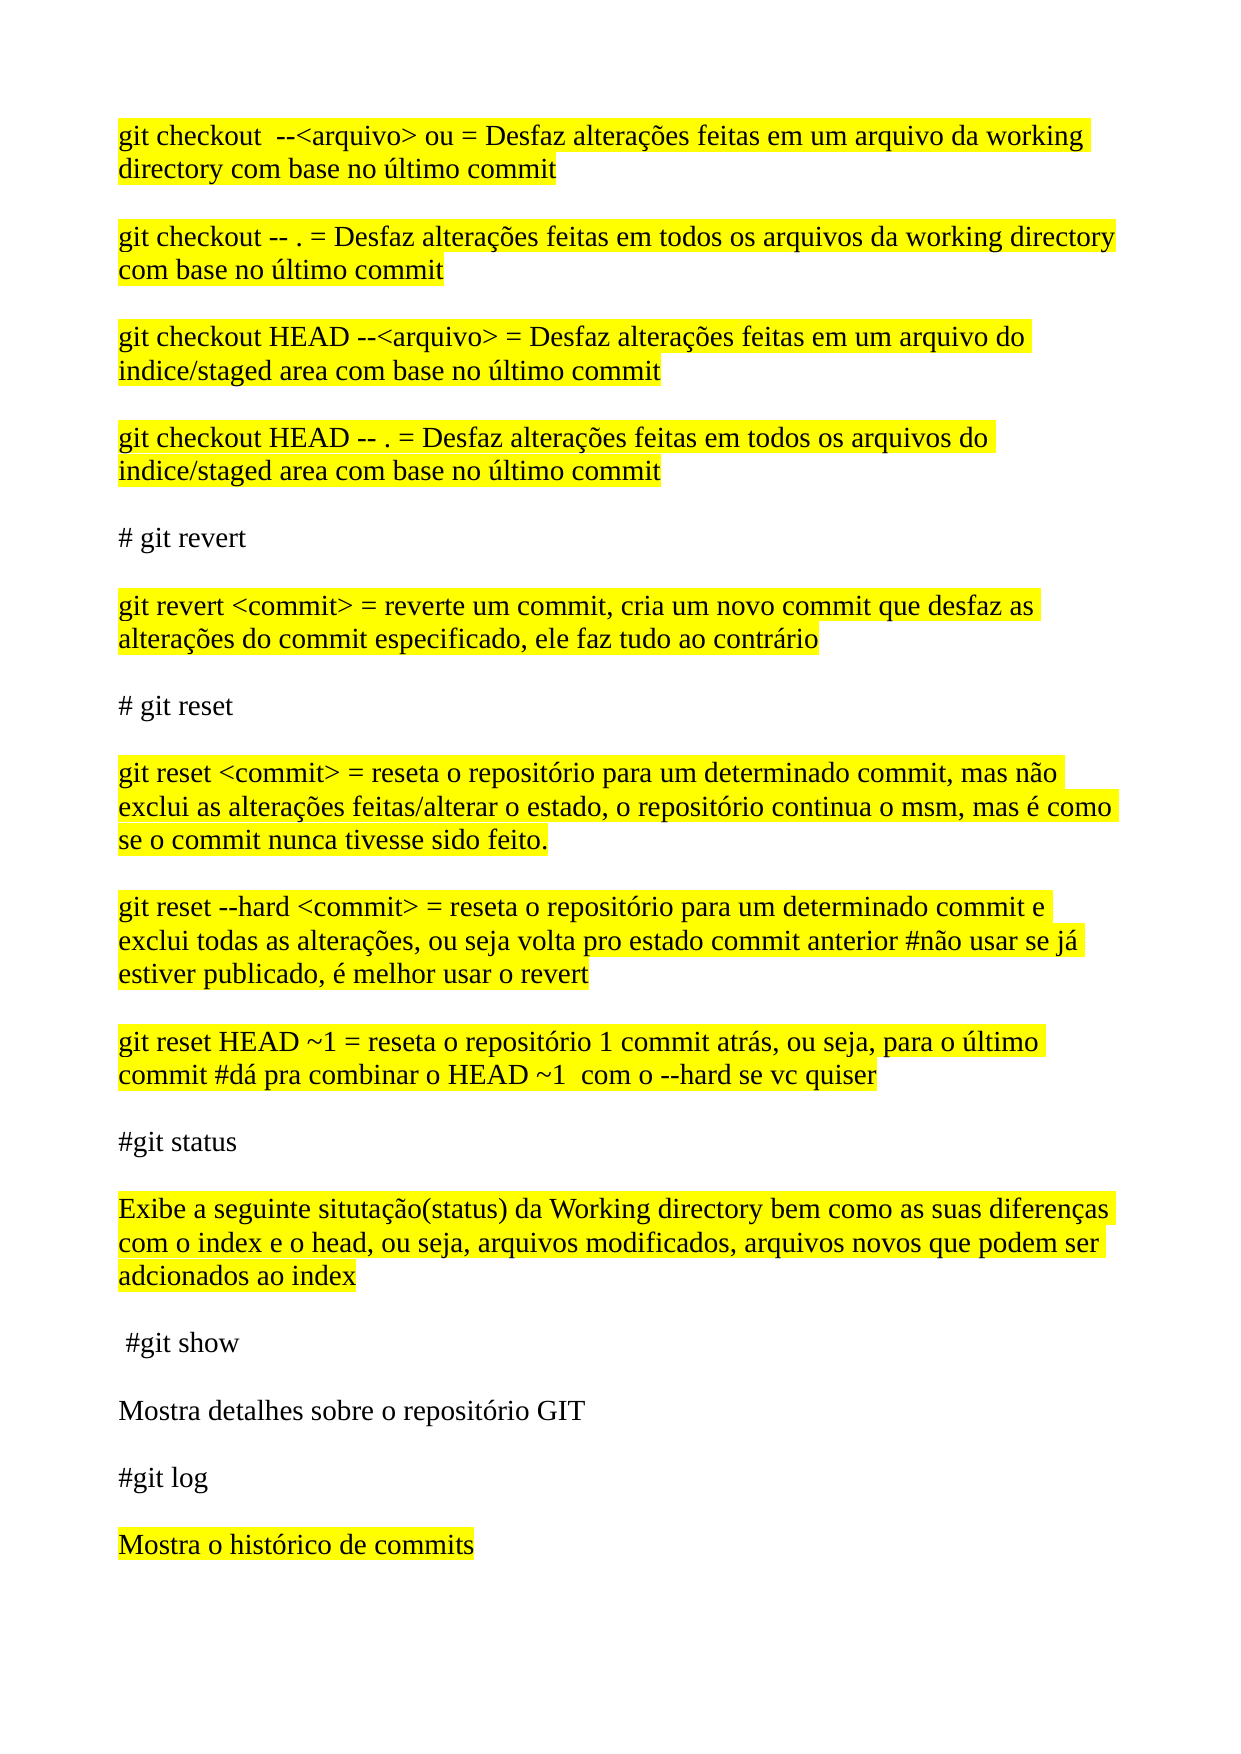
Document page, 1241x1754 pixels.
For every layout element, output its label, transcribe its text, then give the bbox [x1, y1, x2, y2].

text git reset <commit> = reseta o repositório para um determinado commit, mas não exclui as alterações feitas/alterar o estado, o repositório continua o msm, mas é como se o commit nunca tivesse sido feito. [118, 755, 1122, 856]
text git checkout HEAD -- . = Desfaz alterações feitas em todos os arquivos do indice/staged area com base no último commit [118, 420, 1122, 487]
text git checkout HEAD --<arquivo> = Desfaz alterações feitas em um arquivo do indice/staged area com base no último commit [118, 319, 1122, 386]
text git checkout --<arquivo> ou = Desfaz alterações feitas em um arquivo da working directory com base no último commit [118, 118, 1122, 185]
text #git show [118, 1326, 1122, 1359]
text Mostra detalhes sobre o repositório GIT [118, 1393, 1122, 1426]
text Mostra o histórico de commits [118, 1527, 1122, 1560]
text Exibe a seguinte situtação(status) da Working directory bem como as suas diferenças com o index e o head, ou seja, arquivos modificados, arquivos novos que podem ser adcionados ao index [118, 1191, 1122, 1292]
text # git revert [118, 521, 1122, 554]
text git checkout -- . = Desfaz alterações feitas em todos os arquivos da working directory com base no último commit [118, 219, 1122, 286]
text git reset --hard <commit> = reseta o repositório para um determinado commit e exclui todas as alterações, ou seja volta pro estado commit anterior #não usar se já estiver publicado, é melhor usar o revert [118, 889, 1122, 990]
text git revert <commit> = reverte um commit, cria um novo commit que desfaz as alterações do commit especificado, ele faz tudo ao contrário [118, 588, 1122, 655]
text git reset HEAD ~1 = reseta o repositório 1 commit atrás, ou seja, para o último commit #dá pra combinar o HEAD ~1 com o --hard se vc quiser [118, 1024, 1122, 1091]
text # git reset [118, 688, 1122, 722]
text #git log [118, 1460, 1122, 1493]
text #git status [118, 1124, 1122, 1158]
